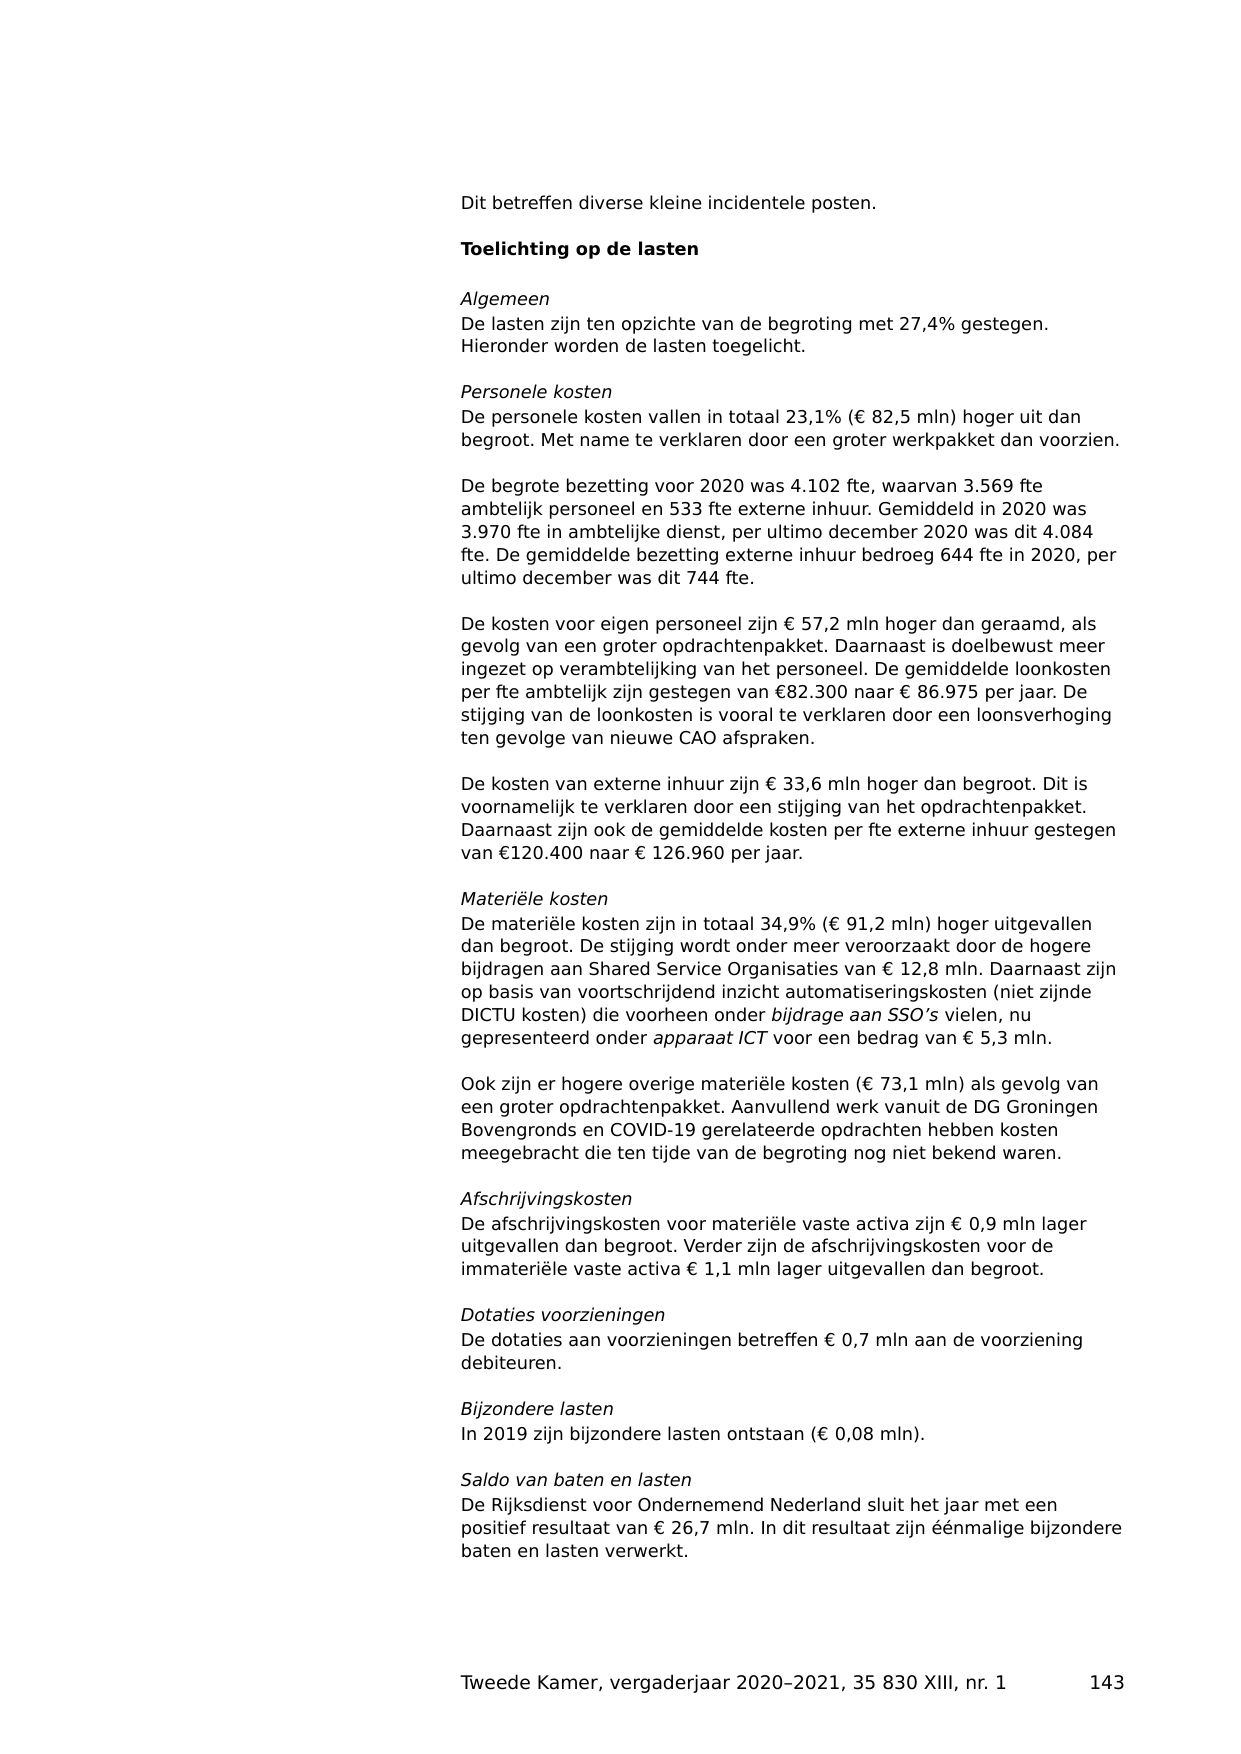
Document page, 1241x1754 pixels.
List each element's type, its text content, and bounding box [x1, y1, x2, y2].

text De Rijksdienst voor Ondernemend Nederland sluit het jaar met een positief resultaat van € 26,7 mln. In dit resultaat zijn éénmalige bijzondere baten en lasten verwerkt. [461, 1493, 1125, 1562]
text De afschrijvingskosten voor materiële vaste activa zijn € 0,9 mln lager uitgevallen dan begroot. Verder zijn de afschrijvingskosten voor de immateriële vaste activa € 1,1 mln lager uitgevallen dan begroot. [461, 1212, 1125, 1280]
text Saldo van baten en lasten [461, 1468, 1125, 1491]
text Materiële kosten [461, 887, 1125, 909]
text In 2019 zijn bijzondere lasten ontstaan (€ 0,08 mln). [461, 1422, 1125, 1445]
text Dit betreffen diverse kleine incidentele posten. [461, 191, 1125, 214]
text De begrote bezetting voor 2020 was 4.102 fte, waarvan 3.569 fte ambtelijk personeel en 533 fte externe inhuur. Gemiddeld in 2020 was 3.970 fte in ambtelijke dienst, per ultimo december 2020 was dit 4.084 fte. De gemiddelde bezetting externe inhuur bedroeg 644 fte in 2020, per ultimo december was dit 744 fte. [461, 474, 1125, 589]
text Bijzondere lasten [461, 1397, 1125, 1420]
text De personele kosten vallen in totaal 23,1% (€ 82,5 mln) hoger uit dan begroot. Met name te verklaren door een groter werkpakket dan voorzien. [461, 405, 1125, 451]
text De lasten zijn ten opzichte van de begroting met 27,4% gestegen. Hieronder worden de lasten toegelicht. [461, 312, 1125, 357]
text Ook zijn er hogere overige materiële kosten (€ 73,1 mln) als gevolg van een groter opdrachtenpakket. Aanvullend werk vanuit de DG Groningen Bovengronds en COVID-19 gerelateerde opdrachten hebben kosten meegebracht die ten tijde van de begroting nog niet bekend waren. [461, 1072, 1125, 1164]
text Personele kosten [461, 380, 1125, 403]
text Dotaties voorzieningen [461, 1303, 1125, 1326]
text Algemeen [461, 287, 1125, 309]
text Afschrijvingskosten [461, 1187, 1125, 1209]
text De kosten van externe inhuur zijn € 33,6 mln hoger dan begroot. Dit is voornamelijk te verklaren door een stijging van het opdrachtenpakket. Daarnaast zijn ook de gemiddelde kosten per fte externe inhuur gestegen van €120.400 naar € 126.960 per jaar. [461, 772, 1125, 864]
text De materiële kosten zijn in totaal 34,9% (€ 91,2 mln) hoger uitgevallen dan begroot. De stijging wordt onder meer veroorzaakt door de hogere bijdragen aan Shared Service Organisaties van € 12,8 mln. Daarnaast zijn op basis van voortschrijdend inzicht automatiseringskosten (niet zijnde DICTU kosten) die voorheen onder bijdrage aan SSO’s vielen, nu gepresenteerd onder apparaat ICT voor een bedrag van € 5,3 mln. [461, 912, 1125, 1049]
text De dotaties aan voorzieningen betreffen € 0,7 mln aan de voorziening debiteuren. [461, 1328, 1125, 1374]
text De kosten voor eigen personeel zijn € 57,2 mln hoger dan geraamd, als gevolg van een groter opdrachtenpakket. Daarnaast is doelbewust meer ingezet op verambtelijking van het personeel. De gemiddelde loonkosten per fte ambtelijk zijn gestegen van €82.300 naar € 86.975 per jaar. De stijging van de loonkosten is vooral te verklaren door een loonsverhoging ten gevolge van nieuwe CAO afspraken. [461, 612, 1125, 749]
text Toelichting op de lasten [461, 237, 1125, 259]
